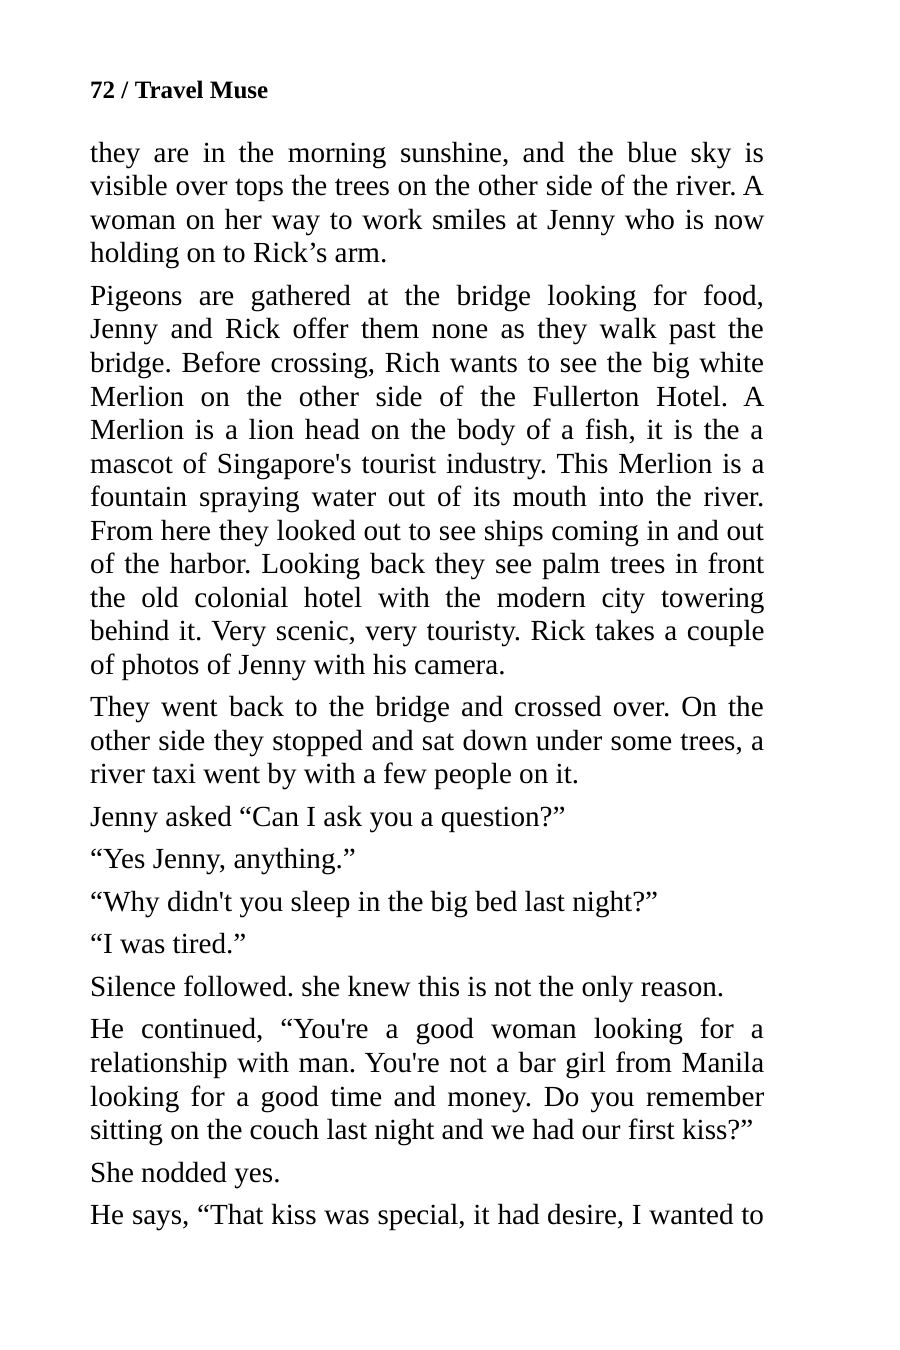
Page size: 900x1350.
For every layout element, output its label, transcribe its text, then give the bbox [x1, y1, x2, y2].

text they are in the morning sunshine, and the blue sky is visible over tops the trees on the other side of the river. A woman on her way to work smiles at Jenny who is now holding on to Rick’s arm. [90, 135, 765, 269]
text Silence followed. she knew this is not the only reason. [90, 969, 765, 1003]
text She nodded yes. [90, 1155, 765, 1188]
text “Yes Jenny, anything.” [90, 842, 765, 875]
text He says, “That kiss was special, it had desire, I wanted to [90, 1197, 765, 1231]
text They went back to the bridge and crossed over. On the other side they stopped and sat down under some trees, a river taxi went by with a few people on it. [90, 689, 765, 790]
text Jenny asked “Can I ask you a question?” [90, 799, 765, 833]
text “Why didn't you sleep in the big bed last night?” [90, 884, 765, 918]
text Pigeons are gathered at the bridge looking for food, Jenny and Rick offer them none as they walk past the bridge. Before crossing, Rich wants to see the big white Merlion on the other side of the Fullerton Hotel. A Merlion is a lion head on the body of a fish, it is the a mascot of Singapore's tourist industry. This Merlion is a fountain spraying water out of its mouth into the river. From here they looked out to see ships coming in and out of the harbor. Looking back they see palm trees in front the old colonial hotel with the modern city towering behind it. Very scenic, very touristy. Rick takes a couple of photos of Jenny with his camera. [90, 278, 765, 681]
text He continued, “You're a good woman looking for a relationship with man. You're not a bar girl from Manila looking for a good time and money. Do you remember sitting on the couch last night and we had our first kiss?” [90, 1012, 765, 1146]
text “I was tired.” [90, 927, 765, 960]
